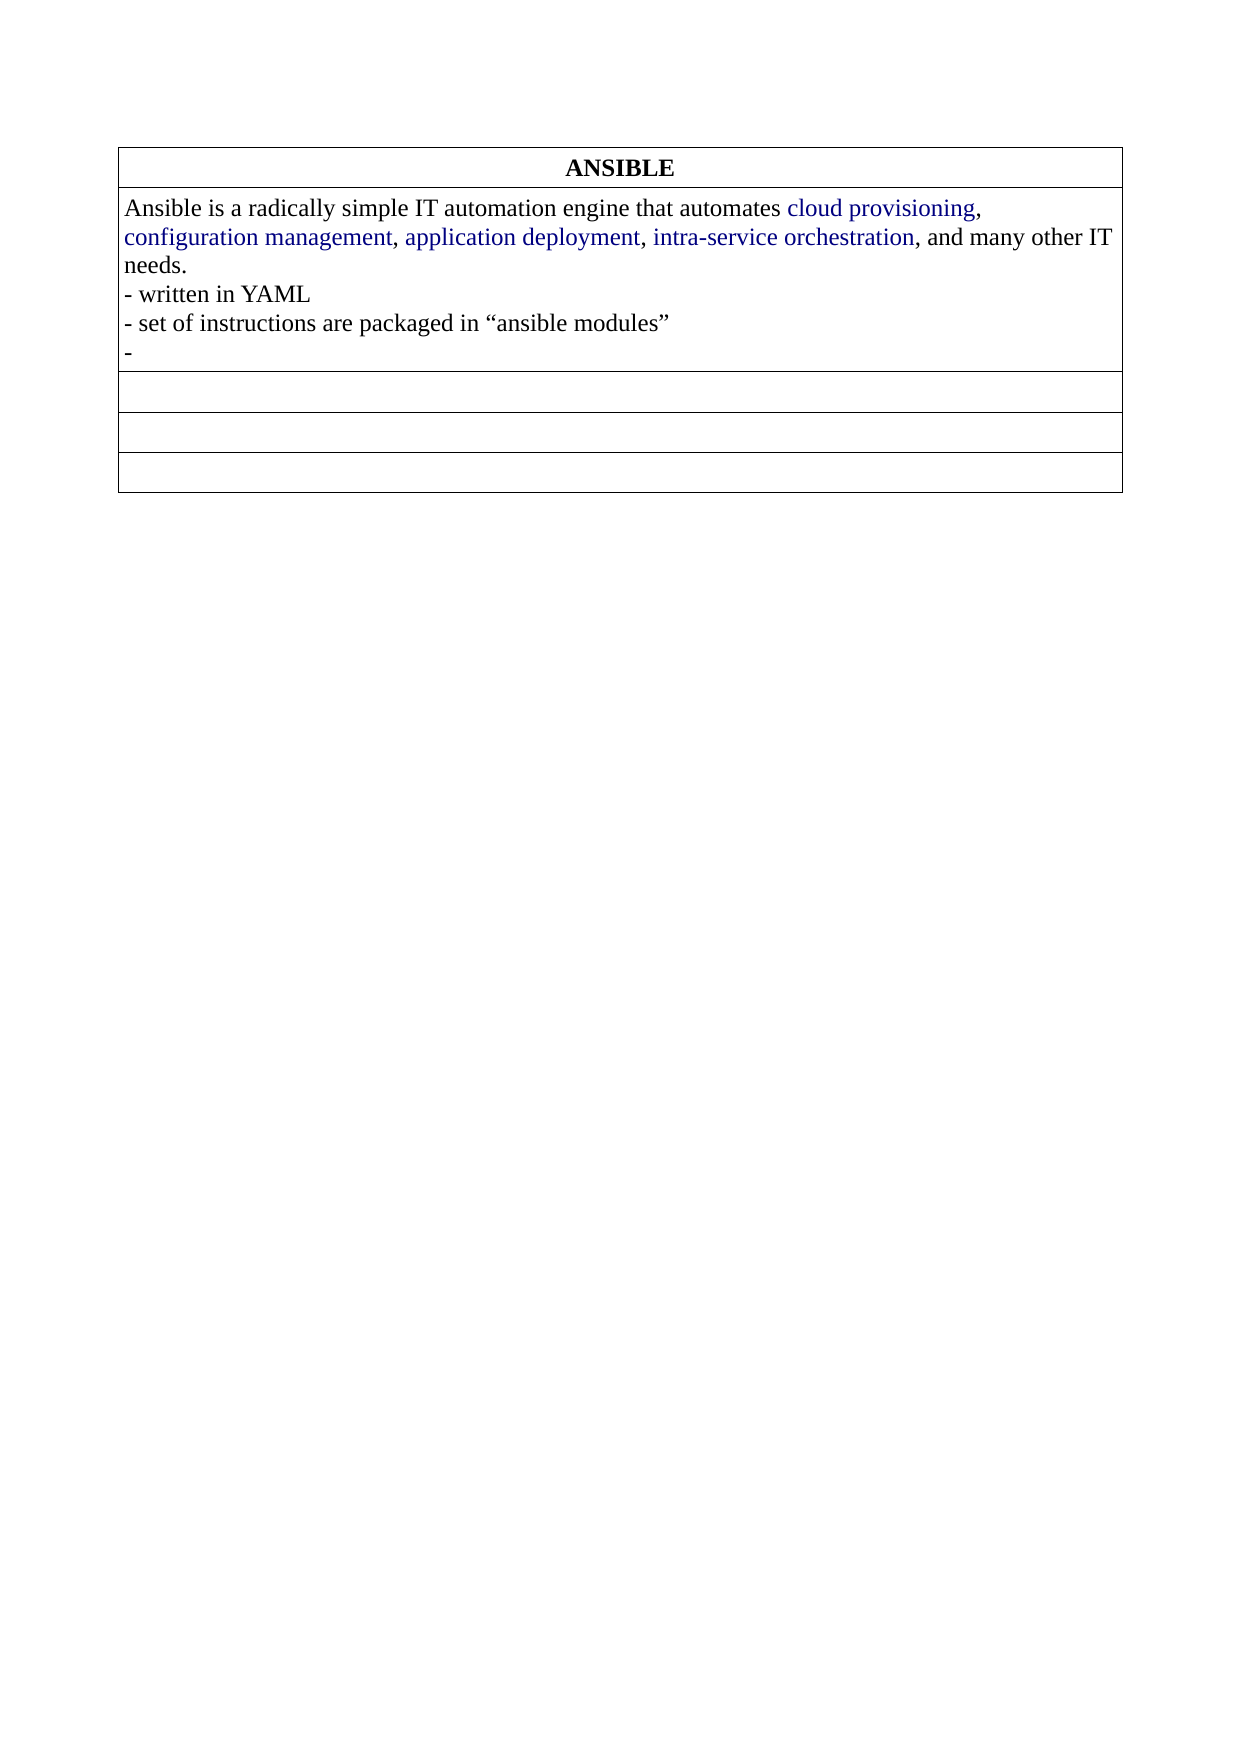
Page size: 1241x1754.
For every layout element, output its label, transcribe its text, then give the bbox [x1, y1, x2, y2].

table_cell [119, 453, 1122, 492]
table_header ANSIBLE [119, 148, 1122, 187]
table_cell [119, 413, 1122, 452]
table_cell [119, 372, 1122, 412]
table_cell Ansible is a radically simple IT automation engine that automates cloud provisioning, configuration management, application deployment, intra-service orchestration, and many other IT needs. - written in YAML - set of instructions are packaged in “ansible modules” - [119, 188, 1122, 371]
